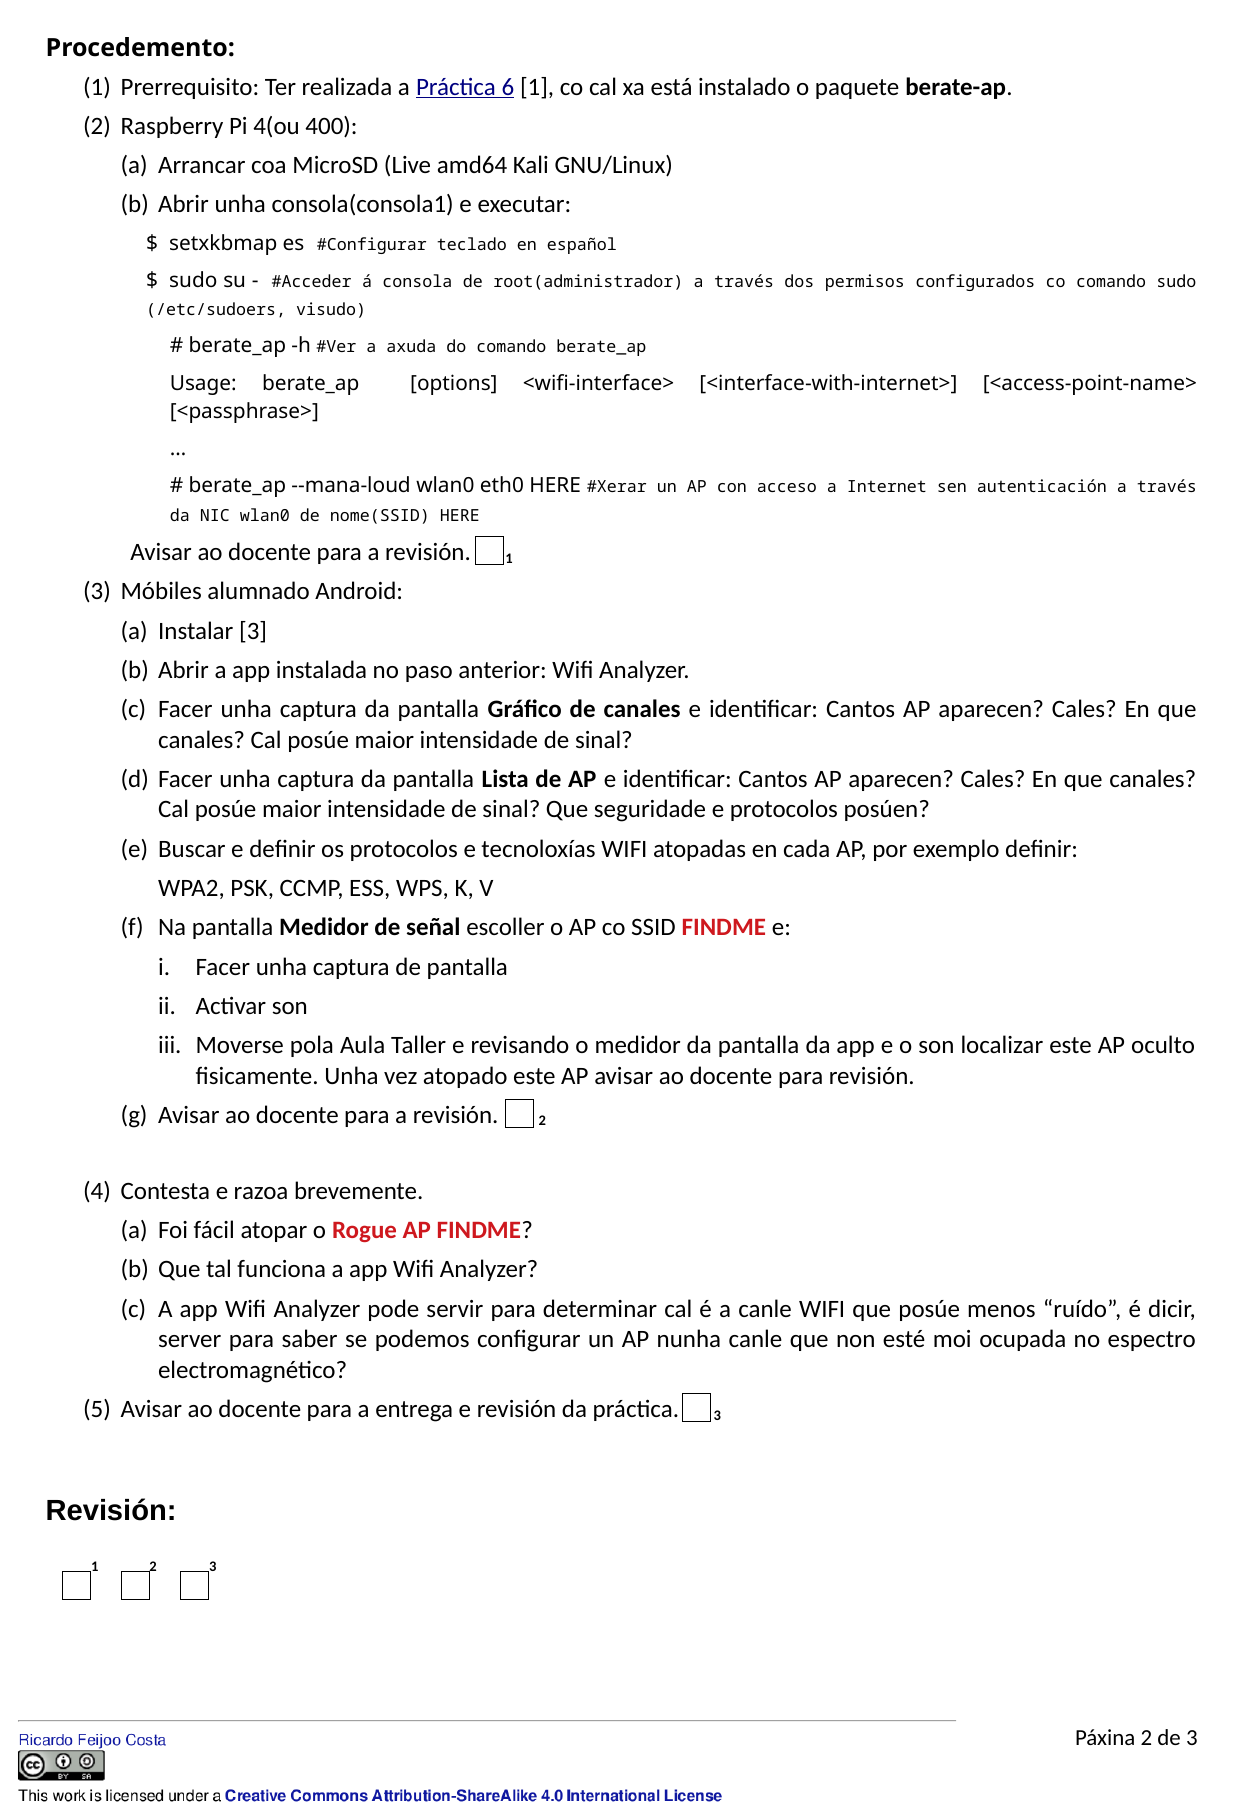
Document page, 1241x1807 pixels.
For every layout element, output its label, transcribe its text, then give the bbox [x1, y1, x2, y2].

list Móbiles alumnado Android: [83, 576, 1197, 606]
list Moverse pola Aula Taller e revisando o medidor da pantalla da app e o son localizar este AP oculto fisicamente. Unha vez atopado este AP avisar ao docente para revisión. [158, 1029, 1197, 1090]
list $ sudo su - #Acceder á consola de root(administrador) a través dos permisos configurados co comando sudo (/etc/sudoers, visudo) [110, 265, 1197, 322]
subtitle Revisión: [45, 1493, 1197, 1527]
list # berate_ap -h #Ver a axuda do comando berate_ap [134, 331, 1197, 359]
list Avisar ao docente para a revisión. 1 [45, 536, 1197, 567]
list WPA2, PSK, CCMP, ESS, WPS, K, V [120, 872, 1197, 903]
list $ setxkbmap es #Configurar teclado en español [110, 228, 1197, 256]
text Procedemento: [45, 30, 1197, 64]
list Activar son [158, 990, 1197, 1021]
list Facer unha captura da pantalla Gráfico de canales e identificar: Cantos AP aparecen? Cales? En que canales? Cal posúe maior intensidade de sinal? [120, 693, 1197, 754]
list Facer unha captura de pantalla [158, 951, 1197, 981]
list A app Wifi Analyzer pode servir para determinar cal é a canle WIFI que posúe menos “ruído”, é dicir, server para saber se podemos configurar un AP nunha canle que non esté moi ocupada no espectro electromagnético? [120, 1293, 1197, 1384]
list Na pantalla Medidor de señal escoller o AP co SSID FINDME e: [120, 911, 1197, 942]
list Abrir a app instalada no paso anterior: Wifi Analyzer. [120, 654, 1197, 684]
text 1 2 3 [45, 1544, 1197, 1575]
list Arrancar coa MicroSD (Live amd64 Kali GNU/Linux) [120, 149, 1197, 180]
list Instalar [3] [120, 615, 1197, 645]
list Facer unha captura da pantalla Lista de AP e identificar: Cantos AP aparecen? Cales? En que canales? Cal posúe maior intensidade de sinal? Que seguridade e protocolos posúen? [120, 763, 1197, 824]
list Avisar ao docente para a revisión. 2 [120, 1099, 1197, 1129]
list # berate_ap --mana-loud wlan0 eth0 HERE #Xerar un AP con acceso a Internet sen autenticación a través da NIC wlan0 de nome(SSID) HERE [134, 471, 1197, 527]
list Buscar e definir os protocolos e tecnoloxías WIFI atopadas en cada AP, por exemplo definir: [120, 833, 1197, 863]
list Que tal funciona a app Wifi Analyzer? [120, 1254, 1197, 1284]
picture [8, 1715, 957, 1806]
list Prerrequisito: Ter realizada a Práctica 6 [1], co cal xa está instalado o paquete berate-ap. [83, 71, 1197, 101]
list Raspberry Pi 4(ou 400): [83, 110, 1197, 141]
list Contesta e razoa brevemente. [83, 1175, 1197, 1206]
list Abrir unha consola(consola1) e executar: [120, 188, 1197, 219]
list Usage: berate_ap [options] <wifi-interface> [<interface-with-internet>] [<access-point-name> [<passphrase>] [134, 368, 1197, 425]
list Avisar ao docente para a entrega e revisión da práctica. 3 [83, 1393, 1197, 1424]
list … [134, 433, 1197, 462]
list Foi fácil atopar o Rogue AP FINDME? [120, 1214, 1197, 1245]
